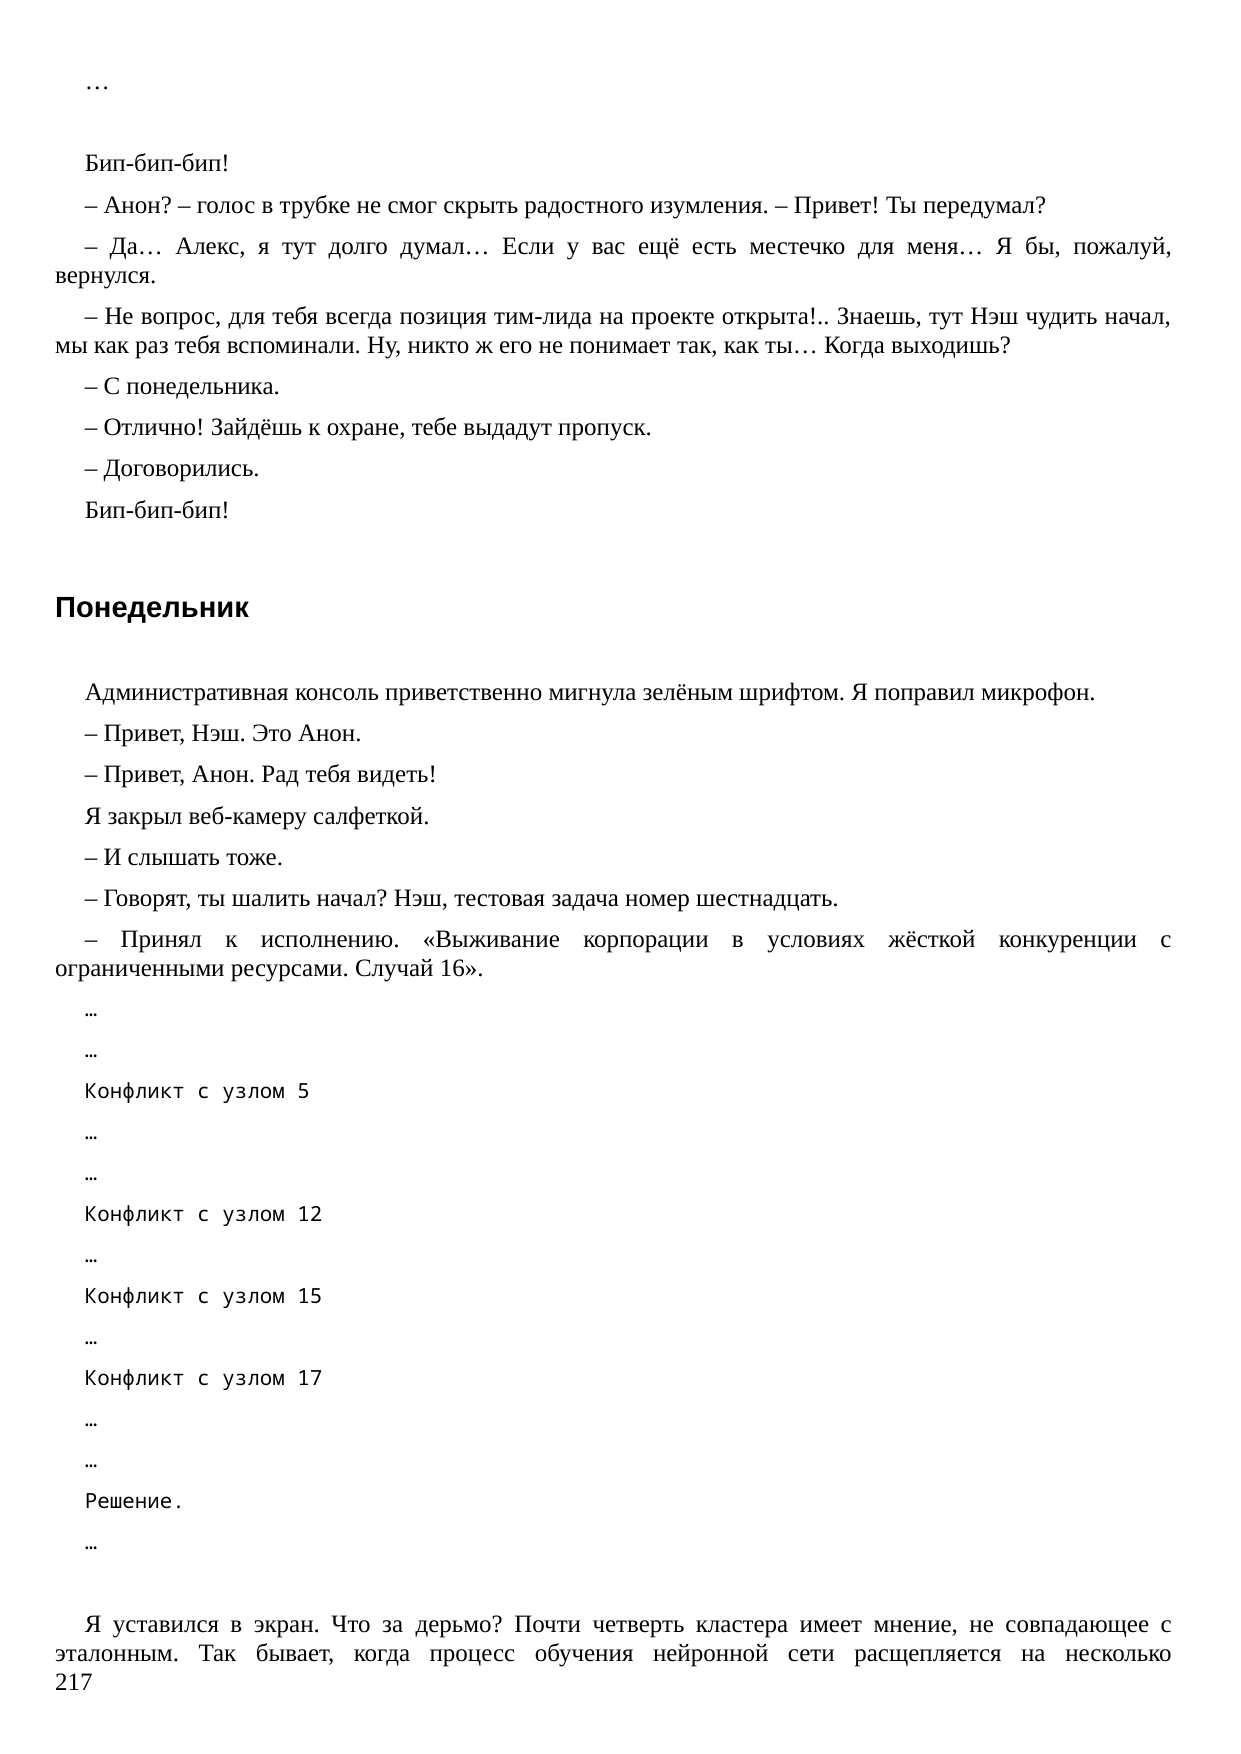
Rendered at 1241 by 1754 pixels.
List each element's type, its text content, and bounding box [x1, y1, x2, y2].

text – С понедельника. [55, 371, 1173, 400]
text Бип-бип-бип! [55, 495, 1173, 523]
text … [55, 1527, 1173, 1555]
text – Не вопрос, для тебя всегда позиция тим-лида на проекте открыта!.. Знаешь, тут Нэш чудить начал, мы как раз тебя вспоминали. Ну, никто ж его не понимает так, как ты… Когда выходишь? [55, 301, 1173, 358]
text – Анон? – голос в трубке не смог скрыть радостного изумления. – Привет! Ты передумал? [55, 190, 1173, 218]
text – Привет, Нэш. Это Анон. [55, 718, 1173, 747]
text Конфликт с узлом 17 [55, 1363, 1173, 1391]
text Конфликт с узлом 12 [55, 1199, 1173, 1228]
text … [55, 1240, 1173, 1269]
text – Привет, Анон. Рад тебя видеть! [55, 759, 1173, 788]
text … [55, 1322, 1173, 1351]
text … [55, 994, 1173, 1023]
text Конфликт с узлом 15 [55, 1281, 1173, 1309]
text … [55, 1445, 1173, 1473]
text – И слышать тоже. [55, 842, 1173, 871]
text Бип-бип-бип! [55, 148, 1173, 177]
text Я закрыл веб-камеру салфеткой. [55, 801, 1173, 829]
text – Договорились. [55, 453, 1173, 482]
text … [55, 1117, 1173, 1146]
text … [55, 1404, 1173, 1432]
text Решение. [55, 1486, 1173, 1514]
text – Да… Алекс, я тут долго думал… Если у вас ещё есть местечко для меня… Я бы, пожалуй, вернулся. [55, 231, 1173, 288]
subtitle Понедельник [55, 590, 1173, 623]
text – Принял к исполнению. «Выживание корпорации в условиях жёсткой конкуренции с ограниченными ресурсами. Случай 16». [55, 924, 1173, 982]
text … [55, 1036, 1173, 1064]
text Конфликт с узлом 5 [55, 1076, 1173, 1105]
text – Отлично! Зайдёшь к охране, тебе выдадут пропуск. [55, 412, 1173, 441]
text Я уставился в экран. Что за дерьмо? Почти четверть кластера имеет мнение, не совпадающее с эталонным. Так бывает, когда процесс обучения нейронной сети расщепляется на несколько [55, 1609, 1173, 1666]
text … [55, 66, 1173, 95]
text … [55, 1158, 1173, 1187]
text Административная консоль приветственно мигнула зелёным шрифтом. Я поправил микрофон. [55, 677, 1173, 706]
text – Говорят, ты шалить начал? Нэш, тестовая задача номер шестнадцать. [55, 883, 1173, 912]
